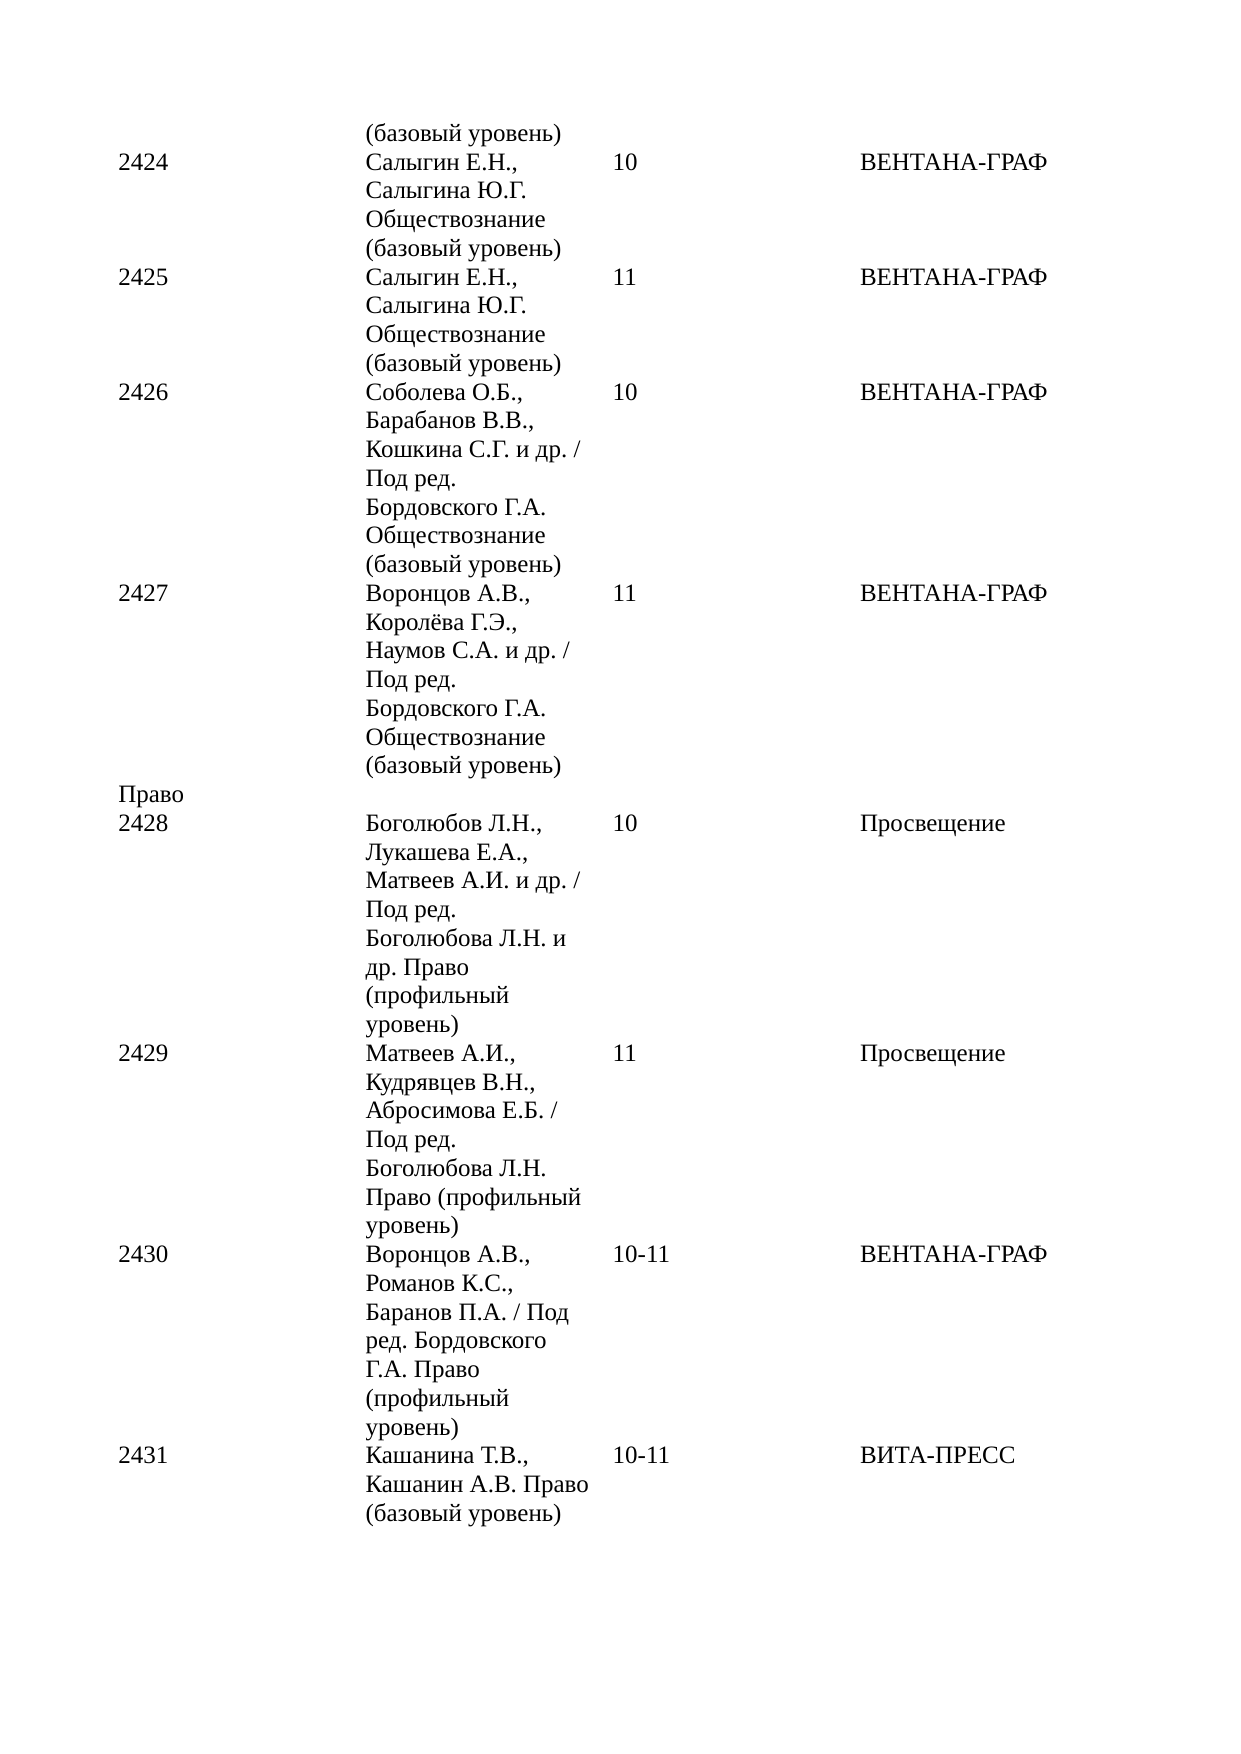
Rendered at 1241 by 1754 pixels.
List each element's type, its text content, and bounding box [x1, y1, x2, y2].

table_header Боголюбов Л.Н., Лукашева Е.А., Матвеев А.И. и др. / Под ред. Боголюбова Л.Н. и др. Право (профильный уровень) [354, 808, 601, 1038]
table_cell 11 [601, 578, 848, 779]
table_cell ВЕНТАНА-ГРАФ [849, 262, 1096, 377]
table_cell 2429 [107, 1038, 354, 1239]
table_header 10 [601, 808, 848, 1038]
table_cell 2425 [107, 262, 354, 377]
table_cell 2424 [107, 147, 354, 262]
table_cell (базовый уровень) [354, 118, 601, 147]
table_cell 11 [601, 1038, 848, 1239]
table_cell Салыгин Е.Н., Салыгина Ю.Г. Обществознание (базовый уровень) [354, 262, 601, 377]
table_cell Воронцов А.В., Королёва Г.Э., Наумов С.А. и др. / Под ред. Бордовского Г.А. Обществознание (базовый уровень) [354, 578, 601, 779]
table_cell [849, 118, 1096, 147]
table_header 2428 [107, 808, 354, 1038]
table_cell Просвещение [849, 1038, 1096, 1239]
table_cell ВЕНТАНА-ГРАФ [849, 147, 1096, 262]
table_cell ВЕНТАНА-ГРАФ [849, 578, 1096, 779]
table_cell Матвеев А.И., Кудрявцев В.Н., Абросимова Е.Б. / Под ред. Боголюбова Л.Н. Право (профильный уровень) [354, 1038, 601, 1239]
table_cell ВЕНТАНА-ГРАФ [849, 377, 1096, 578]
table_header Право [107, 779, 1096, 808]
table_cell Кашанина Т.В., Кашанин А.В. Право (базовый уровень) [354, 1441, 601, 1527]
table_cell Салыгин Е.Н., Салыгина Ю.Г. Обществознание (базовый уровень) [354, 147, 601, 262]
table_cell 2430 [107, 1239, 354, 1441]
table_cell Воронцов А.В., Романов К.С., Баранов П.А. / Под ред. Бордовского Г.А. Право (профильный уровень) [354, 1239, 601, 1441]
table_cell ВИТА-ПРЕСС [849, 1441, 1096, 1527]
table_cell 10-11 [601, 1239, 848, 1441]
table_cell 10 [601, 377, 848, 578]
table_cell 10-11 [601, 1441, 848, 1527]
table_cell 10 [601, 147, 848, 262]
table_cell 2431 [107, 1441, 354, 1527]
table_header Просвещение [849, 808, 1096, 1038]
table_cell ВЕНТАНА-ГРАФ [849, 1239, 1096, 1441]
table_cell [107, 118, 354, 147]
table_cell 11 [601, 262, 848, 377]
table_cell Соболева О.Б., Барабанов В.В., Кошкина С.Г. и др. / Под ред. Бордовского Г.А. Обществознание (базовый уровень) [354, 377, 601, 578]
table_cell 2426 [107, 377, 354, 578]
table_cell [601, 118, 848, 147]
table_cell 2427 [107, 578, 354, 779]
